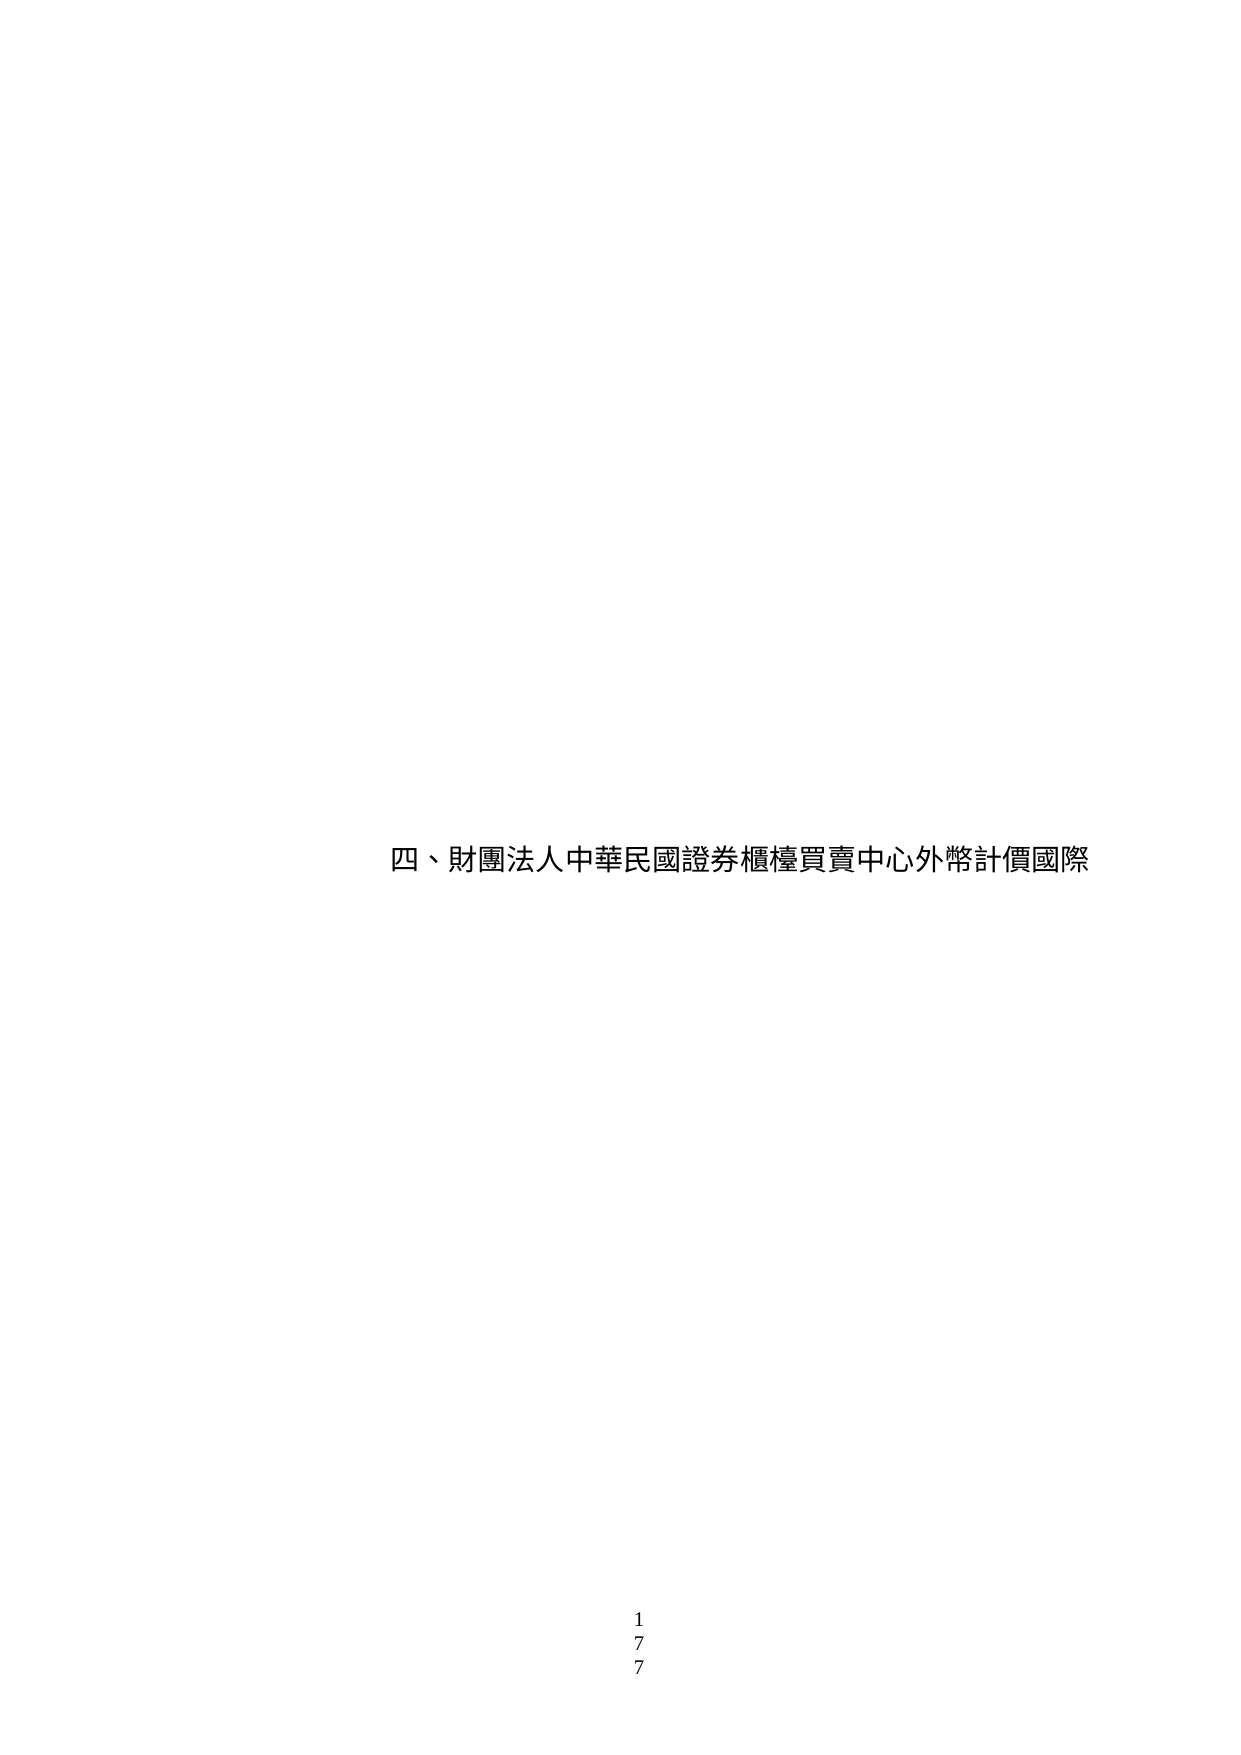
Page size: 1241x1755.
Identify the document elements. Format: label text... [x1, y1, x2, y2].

text 四、財團法人中華民國證券櫃檯買賣中心外幣計價國際 [390, 816, 1093, 879]
